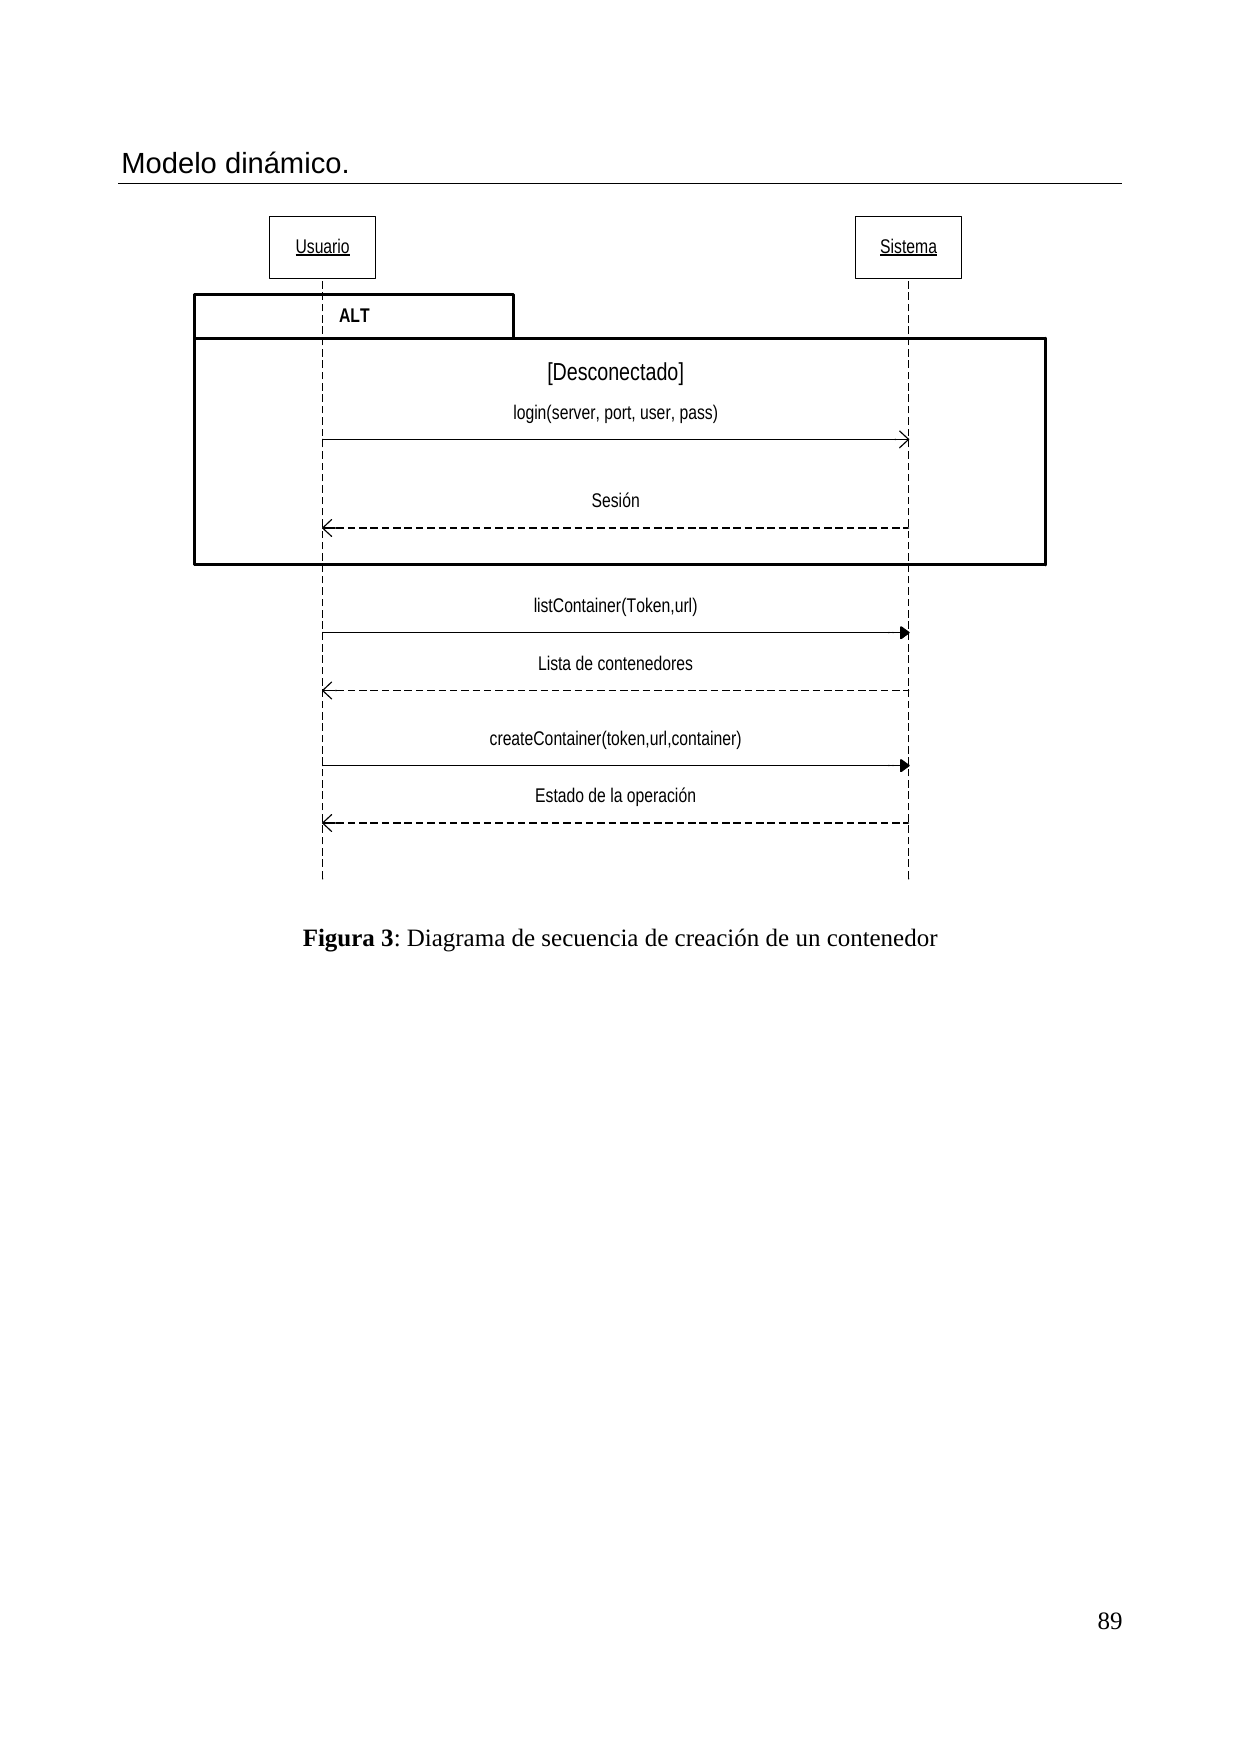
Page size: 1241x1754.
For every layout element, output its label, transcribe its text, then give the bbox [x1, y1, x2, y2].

text Figura 3: Diagrama de secuencia de creación de un contenedor [118, 923, 1122, 952]
